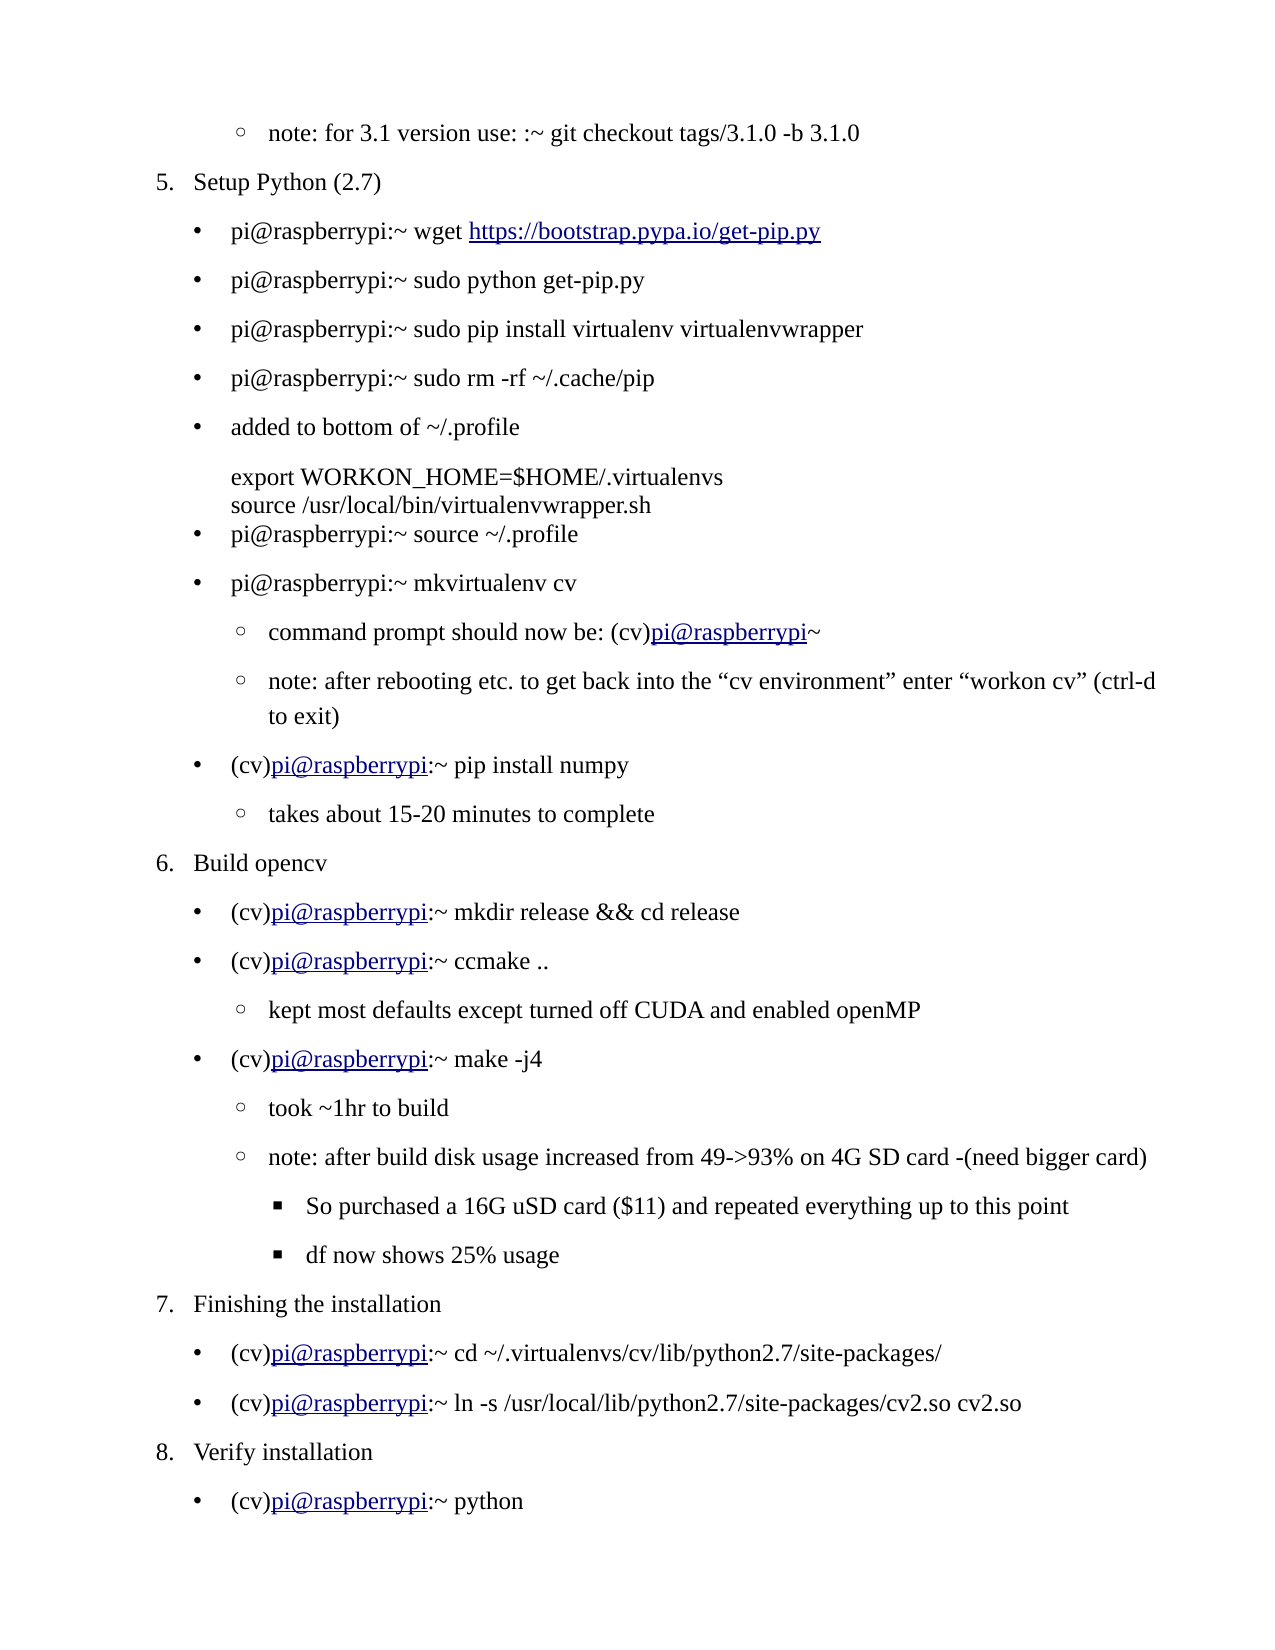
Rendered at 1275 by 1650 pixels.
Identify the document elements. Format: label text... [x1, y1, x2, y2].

list pi@raspberrypi:~ sudo pip install virtualenv virtualenvwrapper [193, 314, 1157, 343]
list command prompt should now be: (cv)pi@raspberrypi~ [231, 617, 1157, 646]
list pi@raspberrypi:~ wget https://bootstrap.pypa.io/get-pip.py [193, 216, 1157, 245]
list note: after build disk usage increased from 49->93% on 4G SD card -(need bigger card) [231, 1142, 1157, 1171]
list (cv)pi@raspberrypi:~ make -j4 [193, 1044, 1157, 1073]
list Finishing the installation [156, 1289, 1157, 1318]
list (cv)pi@raspberrypi:~ pip install numpy [193, 750, 1157, 778]
list Build opencv [156, 848, 1157, 877]
list df now shows 25% usage [268, 1240, 1157, 1269]
list Verify installation [156, 1437, 1157, 1465]
list pi@raspberrypi:~ mkvirtualenv cv [193, 568, 1157, 597]
list Setup Python (2.7) [156, 167, 1157, 196]
list (cv)pi@raspberrypi:~ mkdir release && cd release [193, 897, 1157, 926]
list (cv)pi@raspberrypi:~ python [193, 1486, 1157, 1514]
list pi@raspberrypi:~ sudo rm -rf ~/.cache/pip [193, 363, 1157, 392]
list (cv)pi@raspberrypi:~ ccmake .. [193, 946, 1157, 975]
list pi@raspberrypi:~ source ~/.profile [193, 519, 1157, 548]
list So purchased a 16G uSD card ($11) and repeated everything up to this point [268, 1191, 1157, 1220]
list (cv)pi@raspberrypi:~ cd ~/.virtualenvs/cv/lib/python2.7/site-packages/ [193, 1338, 1157, 1367]
list note: for 3.1 version use: :~ git checkout tags/3.1.0 -b 3.1.0 [231, 118, 1157, 147]
list takes about 15-20 minutes to complete [231, 799, 1157, 828]
list added to bottom of ~/.profile [193, 412, 1157, 441]
list (cv)pi@raspberrypi:~ ln -s /usr/local/lib/python2.7/site-packages/cv2.so cv2.so [193, 1388, 1157, 1416]
list took ~1hr to build [231, 1093, 1157, 1122]
list export WORKON_HOME=$HOME/.virtualenvs [193, 462, 1157, 490]
list source /usr/local/bin/virtualenvwrapper.sh [193, 490, 1157, 519]
list note: after rebooting etc. to get back into the “cv environment” enter “workon cv” (ctrl-d to exit) [231, 666, 1157, 729]
list pi@raspberrypi:~ sudo python get-pip.py [193, 265, 1157, 294]
list kept most defaults except turned off CUDA and enabled openMP [231, 995, 1157, 1024]
